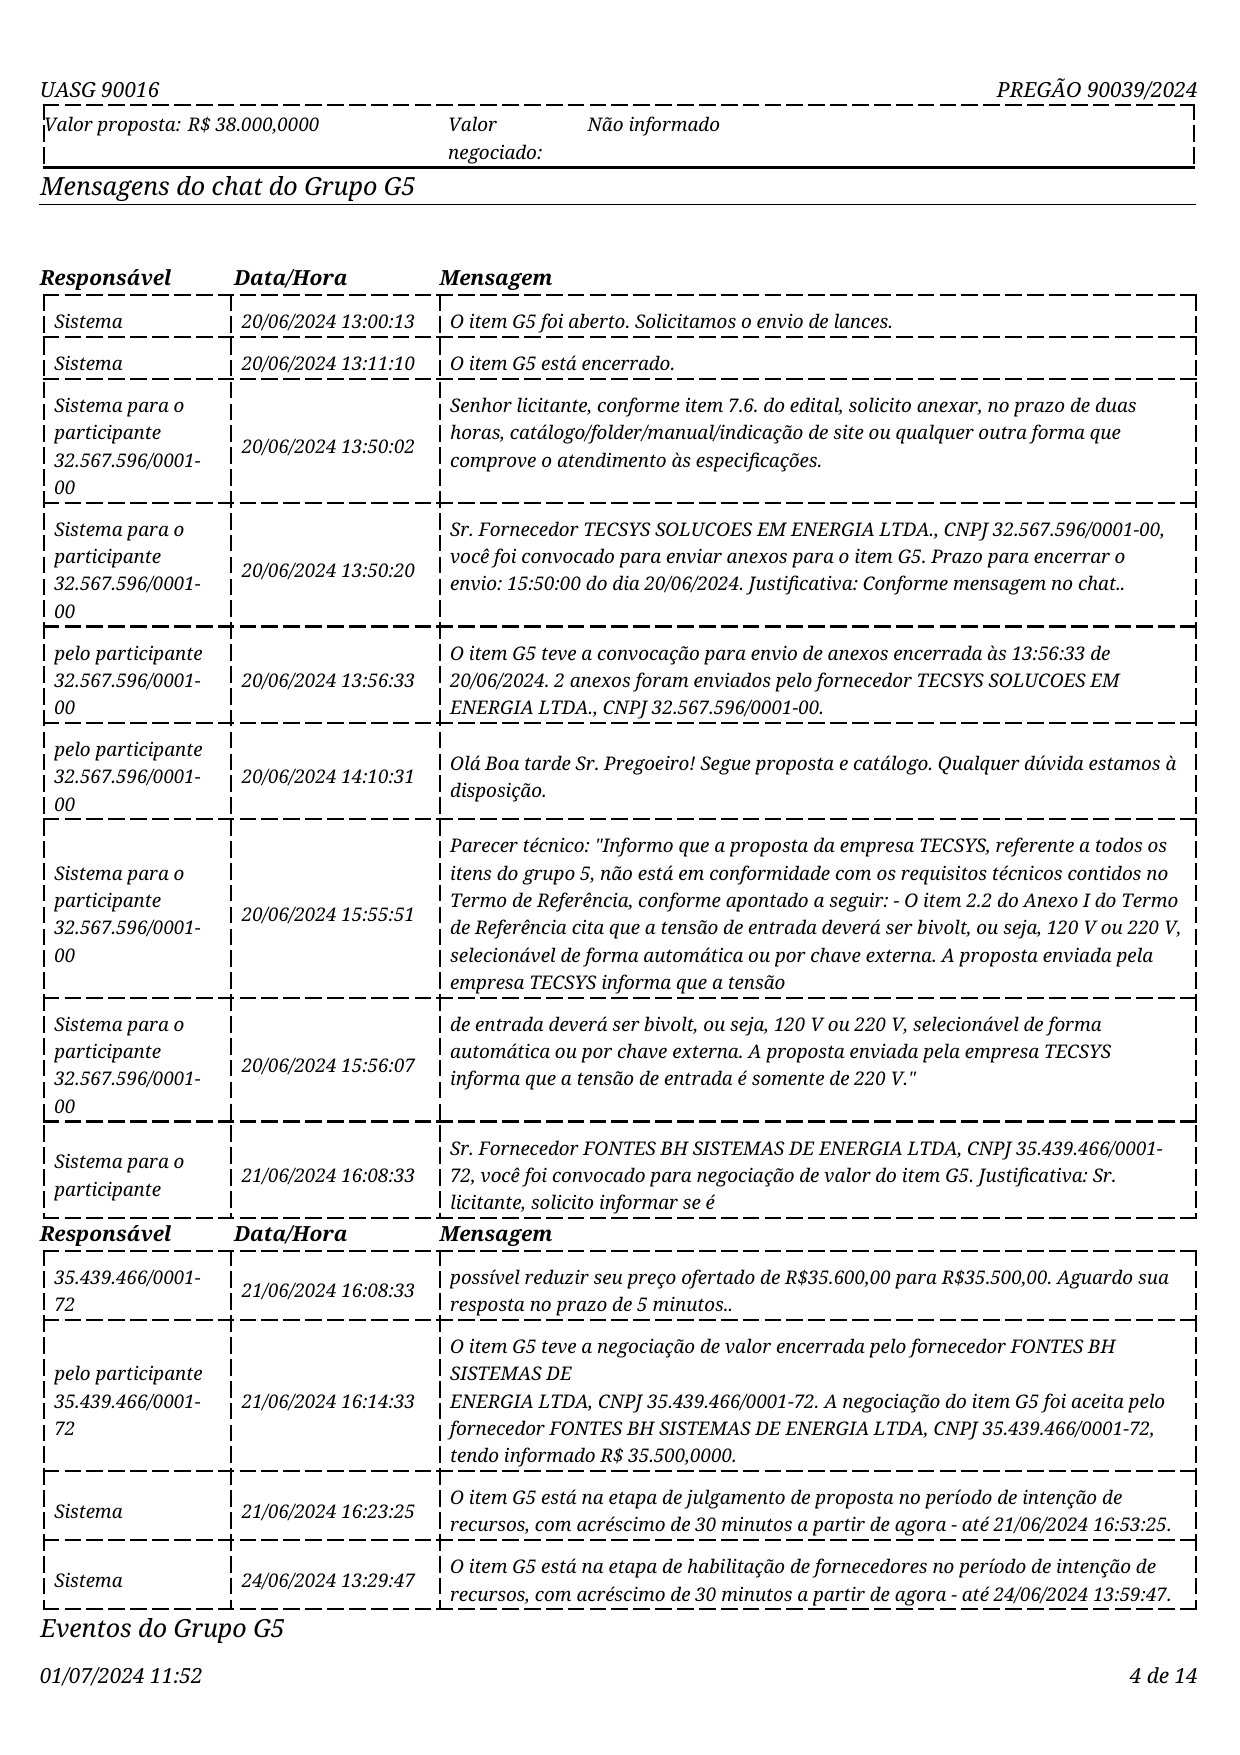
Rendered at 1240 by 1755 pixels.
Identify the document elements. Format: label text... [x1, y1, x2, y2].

table_cell [1017, 104, 1194, 166]
table_cell Sr. Fornecedor TECSYS SOLUCOES EM ENERGIA LTDA., CNPJ 32.567.596/0001-00, você foi convocado para enviar anexos para o item G5. Prazo para encerrar o envio: 15:50:00 do dia 20/06/2024. Justificativa: Conforme mensagem no chat.. [440, 502, 1196, 625]
table_cell O item G5 está na etapa de julgamento de proposta no período de intenção de recursos, com acréscimo de 30 minutos a partir de agora - até 21/06/2024 16:53:25. [440, 1470, 1196, 1539]
table_header 35.439.466/0001-72 [44, 1250, 231, 1319]
table_cell 20/06/2024 13:50:02 [231, 378, 439, 502]
text Eventos do Grupo G5 [40, 1610, 1200, 1644]
table_cell 20/06/2024 13:56:33 [231, 625, 439, 722]
table_cell 20/06/2024 13:11:10 [231, 336, 439, 378]
table_header possível reduzir seu preço ofertado de R$35.600,00 para R$35.500,00. Aguardo sua resposta no prazo de 5 minutos.. [440, 1250, 1196, 1319]
table_cell O item G5 está encerrado. [440, 336, 1196, 378]
table_cell Olá Boa tarde Sr. Pregoeiro! Segue proposta e catálogo. Qualquer dúvida estamos à disposição. [440, 722, 1196, 818]
table_cell 20/06/2024 15:55:51 [231, 818, 439, 997]
table_cell Valor proposta: R$ 38.000,0000 [44, 104, 448, 166]
table_cell Não informado [577, 104, 876, 166]
table_cell O item G5 está na etapa de habilitação de fornecedores no período de intenção de recursos, com acréscimo de 30 minutos a partir de agora - até 24/06/2024 13:59:47. [440, 1539, 1196, 1608]
table_cell 21/06/2024 16:23:25 [231, 1470, 439, 1539]
text Responsável Data/Hora Mensagem [39, 263, 1200, 292]
table_cell de entrada deverá ser bivolt, ou seja, 120 V ou 220 V, selecionável de forma automática ou por chave externa. A proposta enviada pela empresa TECSYS informa que a tensão de entrada é somente de 220 V." [440, 997, 1196, 1120]
table_cell Senhor licitante, conforme item 7.6. do edital, solicito anexar, no prazo de duas horas, catálogo/folder/manual/indicação de site ou qualquer outra forma que comprove o atendimento às especificações. [440, 378, 1196, 502]
table_cell Sistema [44, 1539, 231, 1608]
table_cell 21/06/2024 16:14:33 [231, 1319, 439, 1470]
table_cell [876, 104, 1017, 166]
table_header O item G5 foi aberto. Solicitamos o envio de lances. [440, 294, 1196, 336]
table_cell 24/06/2024 13:29:47 [231, 1539, 439, 1608]
table_cell Sr. Fornecedor FONTES BH SISTEMAS DE ENERGIA LTDA, CNPJ 35.439.466/0001-72, você foi convocado para negociação de valor do item G5. Justificativa: Sr. licitante, solicito informar se é [440, 1120, 1196, 1217]
table_cell 20/06/2024 14:10:31 [231, 722, 439, 818]
table_cell Sistema para o participante [44, 1120, 231, 1217]
table_cell Sistema para o participante 32.567.596/0001-00 [44, 997, 231, 1120]
table_cell pelo participante 32.567.596/0001-00 [44, 625, 231, 722]
table_cell pelo participante 32.567.596/0001-00 [44, 722, 231, 818]
table_header 21/06/2024 16:08:33 [231, 1250, 439, 1319]
table_cell Sistema para o participante 32.567.596/0001-00 [44, 378, 231, 502]
table_cell Sistema [44, 1470, 231, 1539]
table_header Sistema [44, 294, 231, 336]
table_cell 20/06/2024 15:56:07 [231, 997, 439, 1120]
table_cell 21/06/2024 16:08:33 [231, 1120, 439, 1217]
table_cell Sistema para o participante 32.567.596/0001-00 [44, 818, 231, 997]
table_cell Sistema para o participante 32.567.596/0001-00 [44, 502, 231, 625]
table_cell O item G5 teve a negociação de valor encerrada pelo fornecedor FONTES BH SISTEMAS DE ENERGIA LTDA, CNPJ 35.439.466/0001-72. A negociação do item G5 foi aceita pelo fornecedor FONTES BH SISTEMAS DE ENERGIA LTDA, CNPJ 35.439.466/0001-72, tendo informado R$ 35.500,0000. [440, 1319, 1196, 1470]
table_cell Sistema [44, 336, 231, 378]
table_cell pelo participante 35.439.466/0001-72 [44, 1319, 231, 1470]
text Responsável Data/Hora Mensagem [39, 1219, 1200, 1247]
table_cell Parecer técnico: "Informo que a proposta da empresa TECSYS, referente a todos os itens do grupo 5, não está em conformidade com os requisitos técnicos contidos no Termo de Referência, conforme apontado a seguir: - O item 2.2 do Anexo I do Termo de Referência cita que a tensão de entrada deverá ser bivolt, ou seja, 120 V ou 220 V, selecionável de forma automática ou por chave externa. A proposta enviada pela empresa TECSYS informa que a tensão [440, 818, 1196, 997]
table_header 20/06/2024 13:00:13 [231, 294, 439, 336]
text Mensagens do chat do Grupo G5 [40, 168, 1200, 202]
table_cell O item G5 teve a convocação para envio de anexos encerrada às 13:56:33 de 20/06/2024. 2 anexos foram enviados pelo fornecedor TECSYS SOLUCOES EM ENERGIA LTDA., CNPJ 32.567.596/0001-00. [440, 625, 1196, 722]
table_cell 20/06/2024 13:50:20 [231, 502, 439, 625]
table_cell Valor negociado: [448, 104, 577, 166]
